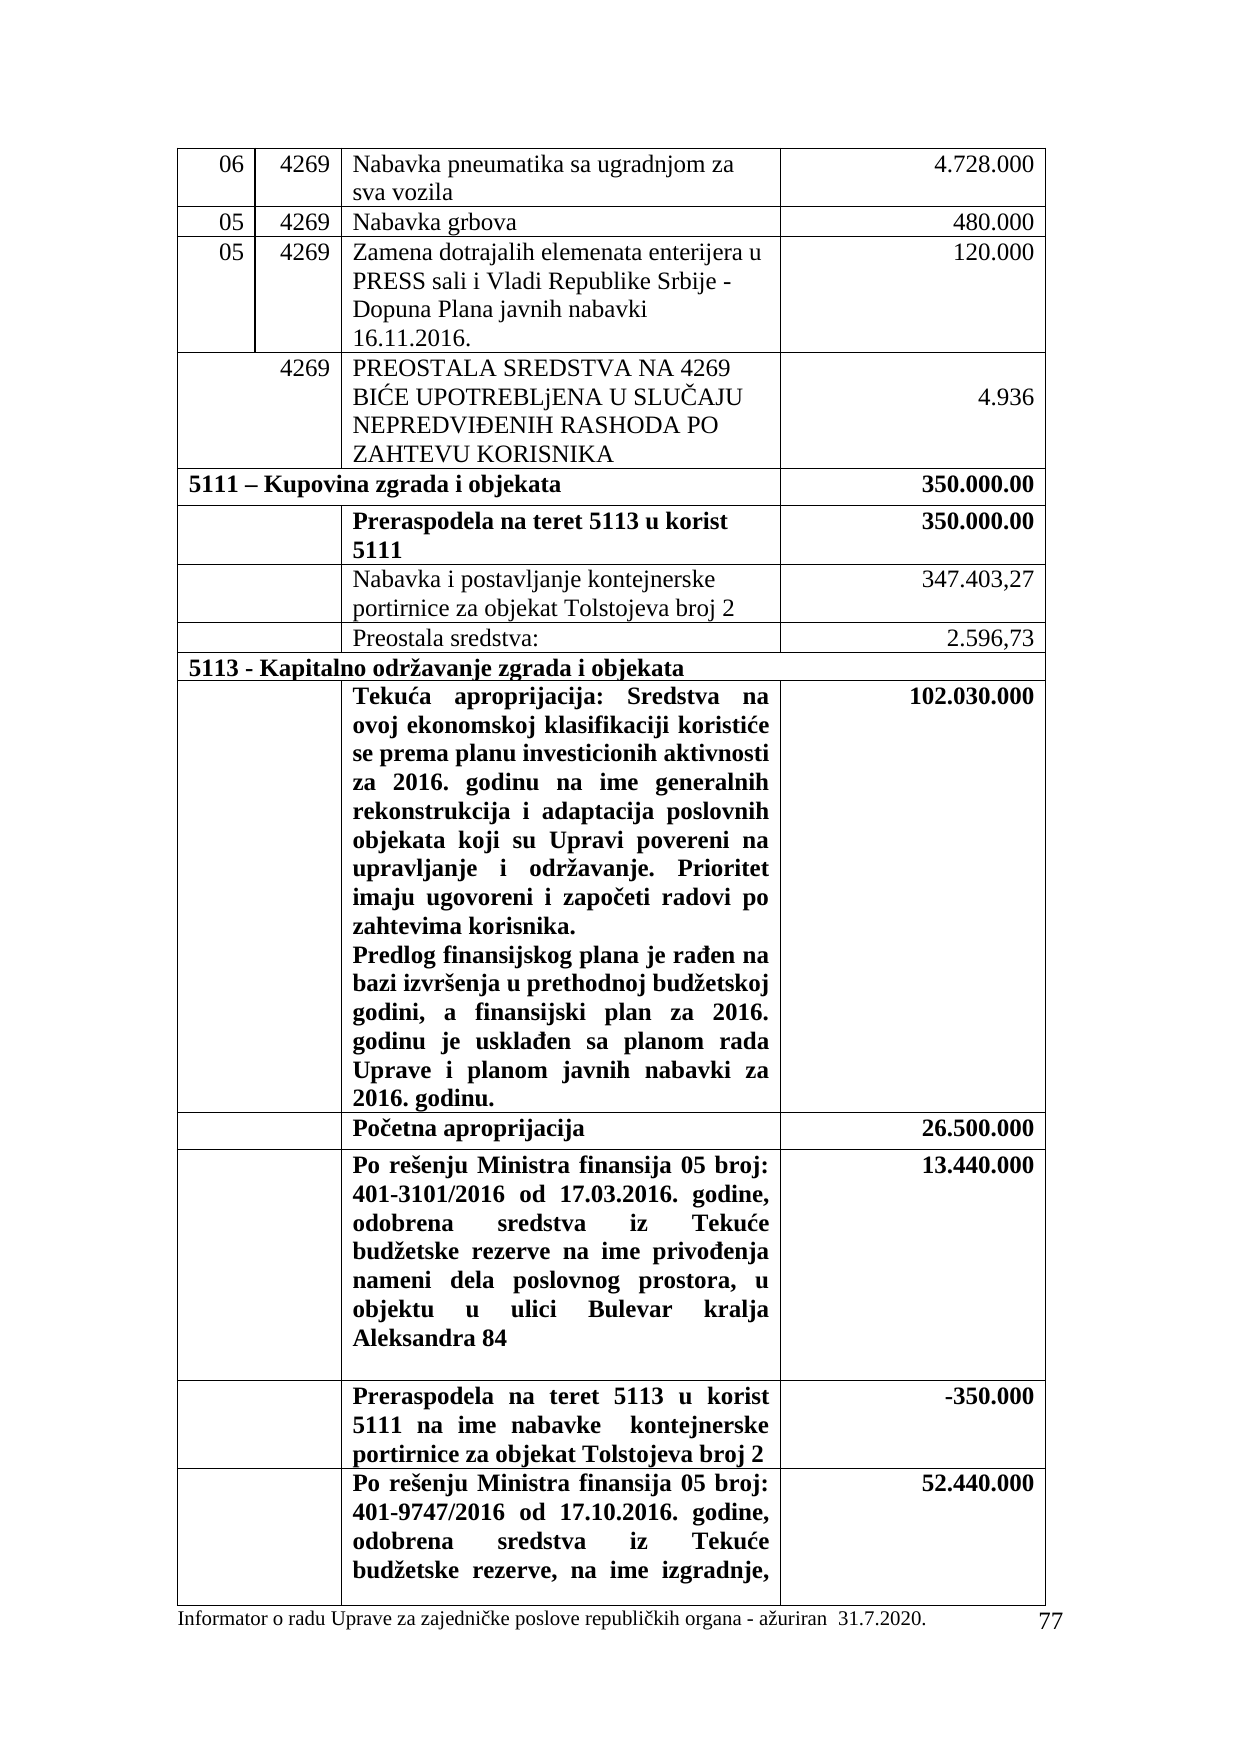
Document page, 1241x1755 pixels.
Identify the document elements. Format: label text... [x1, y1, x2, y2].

table_cell 4269 [256, 207, 341, 236]
table_cell 5111 – Kupovina zgrada i objekata [178, 469, 780, 505]
table_cell [178, 1113, 341, 1149]
table_cell 120.000 [781, 237, 1045, 352]
table_cell Nabavka grbova [342, 207, 780, 236]
table_cell 4269 [256, 149, 341, 206]
table_cell Po rešenju Ministra finansija 05 broj: 401-9747/2016 od 17.10.2016. godine, odobrena sredstva iz Tekuće budžetske rezerve, na ime izgradnje, [342, 1469, 780, 1605]
table_cell 13.440.000 [781, 1150, 1045, 1380]
table_cell Zamena dotrajalih elemenata enterijera u PRESS sali i Vladi Republike Srbije - Dopuna Plana javnih nabavki 16.11.2016. [342, 237, 780, 352]
table_cell 102.030.000 [781, 681, 1045, 1112]
table_cell Nabavka pneumatika sa ugradnjom za sva vozila [342, 149, 780, 206]
table_cell Preraspodela na teret 5113 u korist 5111 na ime nabavke kontejnerske portirnice za objekat Tolstojeva broj 2 [342, 1381, 780, 1467]
table_cell Preraspodela na teret 5113 u korist 5111 [342, 506, 780, 563]
table_cell [178, 1150, 341, 1380]
table_cell 480.000 [781, 207, 1045, 236]
table_cell 06 [178, 149, 254, 206]
table_cell Početna aproprijacija [342, 1113, 780, 1149]
table_cell Po rešenju Ministra finansija 05 broj: 401-3101/2016 od 17.03.2016. godine, odobrena sredstva iz Tekuće budžetske rezerve na ime privođenja nameni dela poslovnog prostora, u objektu u ulici Bulevar kralјa Aleksandra 84 [342, 1150, 780, 1380]
table_cell 05 [178, 237, 254, 352]
table_cell 4.936 [781, 353, 1045, 468]
table_cell Nabavka i postavlјanje kontejnerske portirnice za objekat Tolstojeva broj 2 [342, 565, 780, 622]
table_cell Preostala sredstva: [342, 623, 780, 652]
table_cell 350.000.00 [781, 469, 1045, 505]
table_cell [178, 1381, 341, 1467]
table_cell [178, 565, 341, 622]
table_cell Tekuća aproprijacija: Sredstva na ovoj ekonomskoj klasifikaciji koristiće se prema planu investicionih aktivnosti za 2016. godinu na ime generalnih rekonstrukcija i adaptacija poslovnih objekata koji su Upravi povereni na upravlјanje i održavanje. Prioritet imaju ugovoreni i započeti radovi po zahtevima korisnika. Predlog finansijskog plana je rađen na bazi izvršenja u prethodnoj budžetskoj godini, a finansijski plan za 2016. godinu je usklađen sa planom rada Uprave i planom javnih nabavki za 2016. godinu. [342, 681, 780, 1112]
table_cell 5113 - Kapitalno održavanje zgrada i objekata [178, 653, 1045, 680]
table_cell 4269 [256, 237, 341, 352]
table_cell 4.728.000 [781, 149, 1045, 206]
table_cell 05 [178, 207, 254, 236]
table_cell [178, 1469, 341, 1605]
table_cell 350.000.00 [781, 506, 1045, 563]
table_cell PREOSTALA SREDSTVA NA 4269 BIĆE UPOTREBLjENA U SLUČAJU NEPREDVIĐENIH RASHODA PO ZAHTEVU KORISNIKA [342, 353, 780, 468]
table_cell 347.403,27 [781, 565, 1045, 622]
table_cell [178, 681, 341, 1112]
table_cell [178, 623, 341, 652]
table_cell 4269 [178, 353, 341, 468]
table_cell 52.440.000 [781, 1469, 1045, 1605]
table_cell -350.000 [781, 1381, 1045, 1467]
table_cell [178, 506, 341, 563]
table_cell 26.500.000 [781, 1113, 1045, 1149]
table_cell 2.596,73 [781, 623, 1045, 652]
